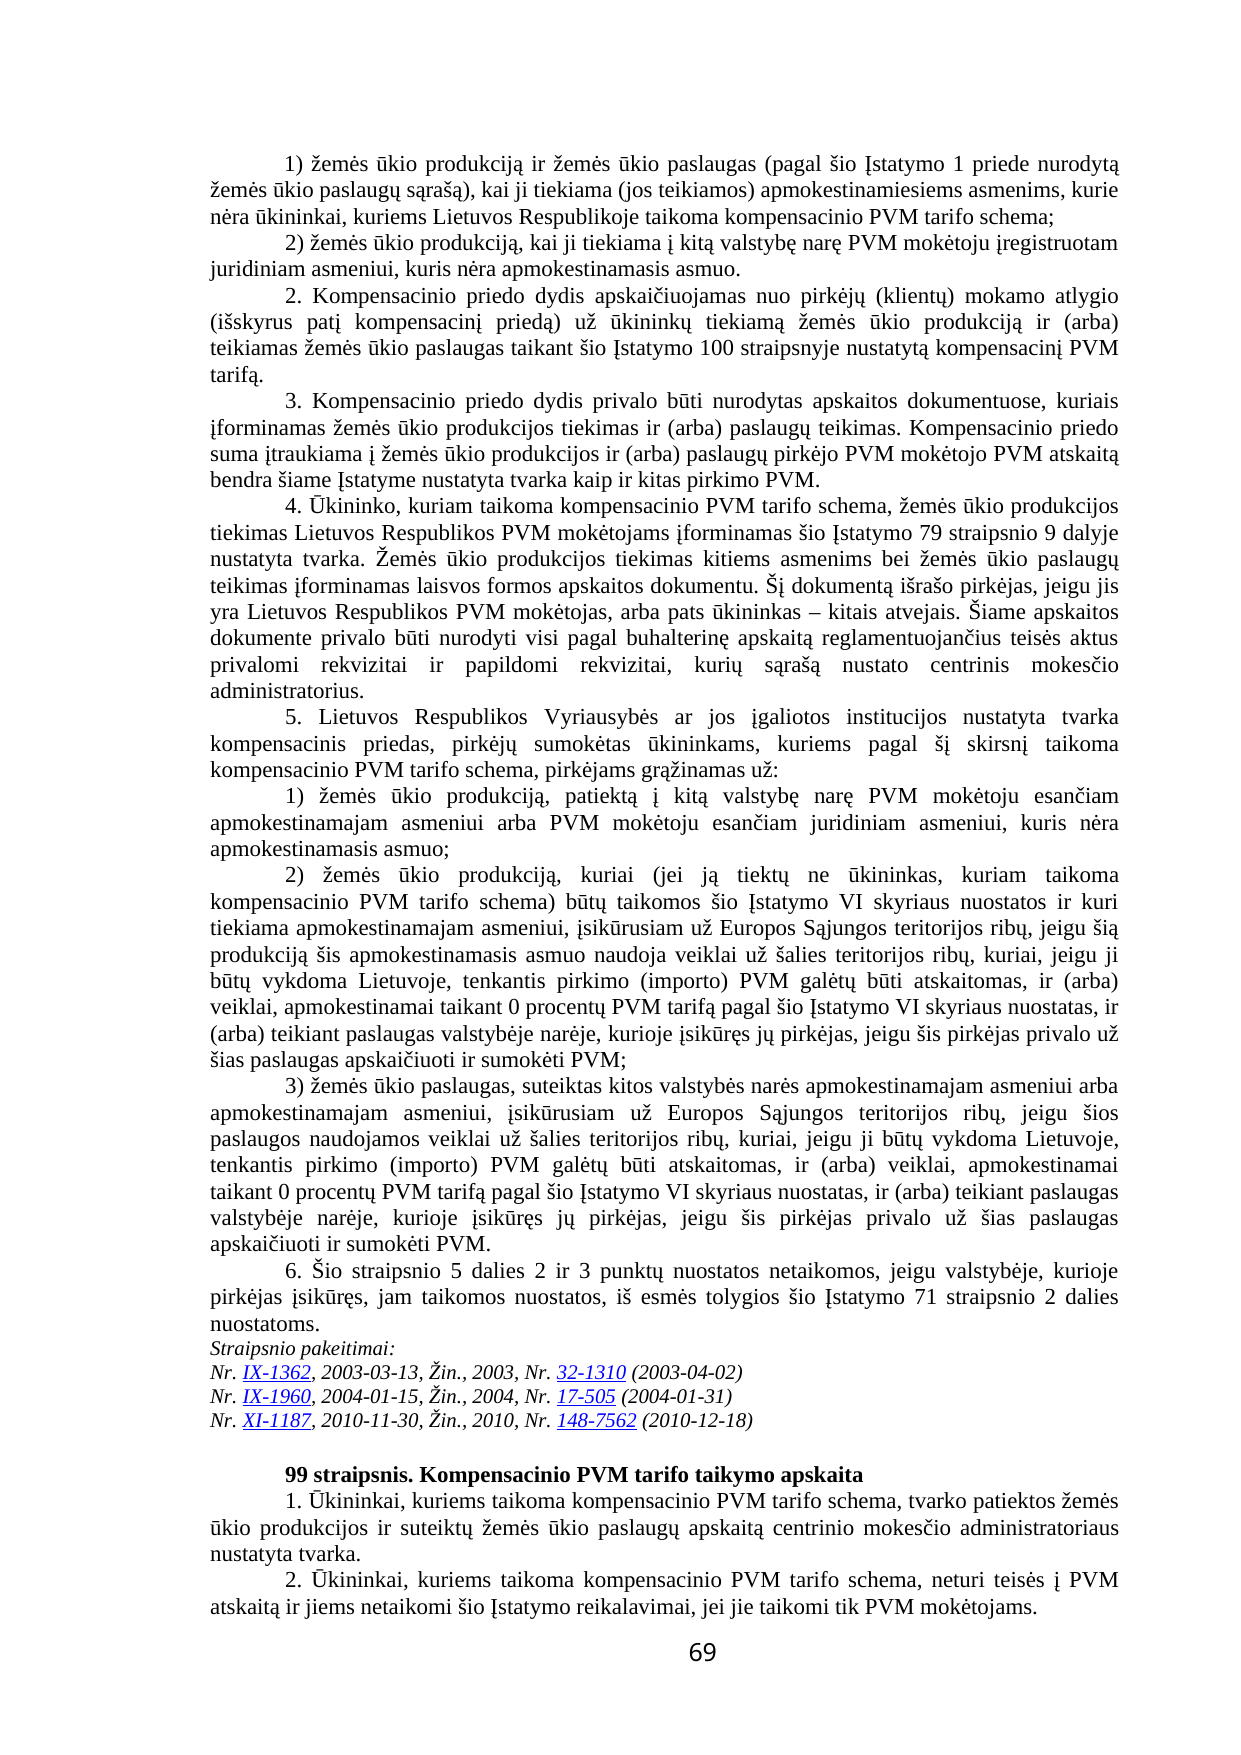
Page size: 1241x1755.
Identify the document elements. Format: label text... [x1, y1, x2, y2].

text 5. Lietuvos Respublikos Vyriausybės ar jos įgaliotos institucijos nustatyta tvarka kompensacinis priedas, pirkėjų sumokėtas ūkininkams, kuriems pagal šį skirsnį taikoma kompensacinio PVM tarifo schema, pirkėjams grąžinamas už: [210, 703, 1120, 782]
text 1. Ūkininkai, kuriems taikoma kompensacinio PVM tarifo schema, tvarko patiektos žemės ūkio produkcijos ir suteiktų žemės ūkio paslaugų apskaitą centrinio mokesčio administratoriaus nustatyta tvarka. [210, 1487, 1120, 1566]
text 2) žemės ūkio produkciją, kuriai (jei ją tiektų ne ūkininkas, kuriam taikoma kompensacinio PVM tarifo schema) būtų taikomos šio Įstatymo VI skyriaus nuostatos ir kuri tiekiama apmokestinamajam asmeniui, įsikūrusiam už Europos Sąjungos teritorijos ribų, jeigu šią produkciją šis apmokestinamasis asmuo naudoja veiklai už šalies teritorijos ribų, kuriai, jeigu ji būtų vykdoma Lietuvoje, tenkantis pirkimo (importo) PVM galėtų būti atskaitomas, ir (arba) veiklai, apmokestinamai taikant 0 procentų PVM tarifą pagal šio Įstatymo VI skyriaus nuostatas, ir (arba) teikiant paslaugas valstybėje narėje, kurioje įsikūręs jų pirkėjas, jeigu šis pirkėjas privalo už šias paslaugas apskaičiuoti ir sumokėti PVM; [210, 862, 1120, 1072]
text 2. Ūkininkai, kuriems taikoma kompensacinio PVM tarifo schema, neturi teisės į PVM atskaitą ir jiems netaikomi šio Įstatymo reikalavimai, jei jie taikomi tik PVM mokėtojams. [210, 1566, 1120, 1619]
text 99 straipsnis. Kompensacinio PVM tarifo taikymo apskaita [210, 1461, 1120, 1487]
text 2) žemės ūkio produkciją, kai ji tiekiama į kitą valstybę narę PVM mokėtoju įregistruotam juridiniam asmeniui, kuris nėra apmokestinamasis asmuo. [210, 229, 1120, 282]
text 1) žemės ūkio produkciją, patiektą į kitą valstybę narę PVM mokėtoju esančiam apmokestinamajam asmeniui arba PVM mokėtoju esančiam juridiniam asmeniui, kuris nėra apmokestinamasis asmuo; [210, 782, 1120, 862]
text Nr. IX-1362, 2003-03-13, Žin., 2003, Nr. 32-1310 (2003-04-02) [210, 1360, 1120, 1384]
text 3) žemės ūkio paslaugas, suteiktas kitos valstybės narės apmokestinamajam asmeniui arba apmokestinamajam asmeniui, įsikūrusiam už Europos Sąjungos teritorijos ribų, jeigu šios paslaugos naudojamos veiklai už šalies teritorijos ribų, kuriai, jeigu ji būtų vykdoma Lietuvoje, tenkantis pirkimo (importo) PVM galėtų būti atskaitomas, ir (arba) veiklai, apmokestinamai taikant 0 procentų PVM tarifą pagal šio Įstatymo VI skyriaus nuostatas, ir (arba) teikiant paslaugas valstybėje narėje, kurioje įsikūręs jų pirkėjas, jeigu šis pirkėjas privalo už šias paslaugas apskaičiuoti ir sumokėti PVM. [210, 1072, 1120, 1257]
text Nr. IX-1960, 2004-01-15, Žin., 2004, Nr. 17-505 (2004-01-31) [210, 1384, 1120, 1408]
text 1) žemės ūkio produkciją ir žemės ūkio paslaugas (pagal šio Įstatymo 1 priede nurodytą žemės ūkio paslaugų sąrašą), kai ji tiekiama (jos teikiamos) apmokestinamiesiems asmenims, kurie nėra ūkininkai, kuriems Lietuvos Respublikoje taikoma kompensacinio PVM tarifo schema; [210, 150, 1120, 229]
text 3. Kompensacinio priedo dydis privalo būti nurodytas apskaitos dokumentuose, kuriais įforminamas žemės ūkio produkcijos tiekimas ir (arba) paslaugų teikimas. Kompensacinio priedo suma įtraukiama į žemės ūkio produkcijos ir (arba) paslaugų pirkėjo PVM mokėtojo PVM atskaitą bendra šiame Įstatyme nustatyta tvarka kaip ir kitas pirkimo PVM. [210, 387, 1120, 493]
text 6. Šio straipsnio 5 dalies 2 ir 3 punktų nuostatos netaikomos, jeigu valstybėje, kurioje pirkėjas įsikūręs, jam taikomos nuostatos, iš esmės tolygios šio Įstatymo 71 straipsnio 2 dalies nuostatoms. [210, 1257, 1120, 1336]
text Nr. XI-1187, 2010-11-30, Žin., 2010, Nr. 148-7562 (2010-12-18) [210, 1408, 1120, 1432]
text Straipsnio pakeitimai: [210, 1336, 1120, 1360]
text 2. Kompensacinio priedo dydis apskaičiuojamas nuo pirkėjų (klientų) mokamo atlygio (išskyrus patį kompensacinį priedą) už ūkininkų tiekiamą žemės ūkio produkciją ir (arba) teikiamas žemės ūkio paslaugas taikant šio Įstatymo 100 straipsnyje nustatytą kompensacinį PVM tarifą. [210, 282, 1120, 387]
text 4. Ūkininko, kuriam taikoma kompensacinio PVM tarifo schema, žemės ūkio produkcijos tiekimas Lietuvos Respublikos PVM mokėtojams įforminamas šio Įstatymo 79 straipsnio 9 dalyje nustatyta tvarka. Žemės ūkio produkcijos tiekimas kitiems asmenims bei žemės ūkio paslaugų teikimas įforminamas laisvos formos apskaitos dokumentu. Šį dokumentą išrašo pirkėjas, jeigu jis yra Lietuvos Respublikos PVM mokėtojas, arba pats ūkininkas – kitais atvejais. Šiame apskaitos dokumente privalo būti nurodyti visi pagal buhalterinę apskaitą reglamentuojančius teisės aktus privalomi rekvizitai ir papildomi rekvizitai, kurių sąrašą nustato centrinis mokesčio administratorius. [210, 493, 1120, 703]
